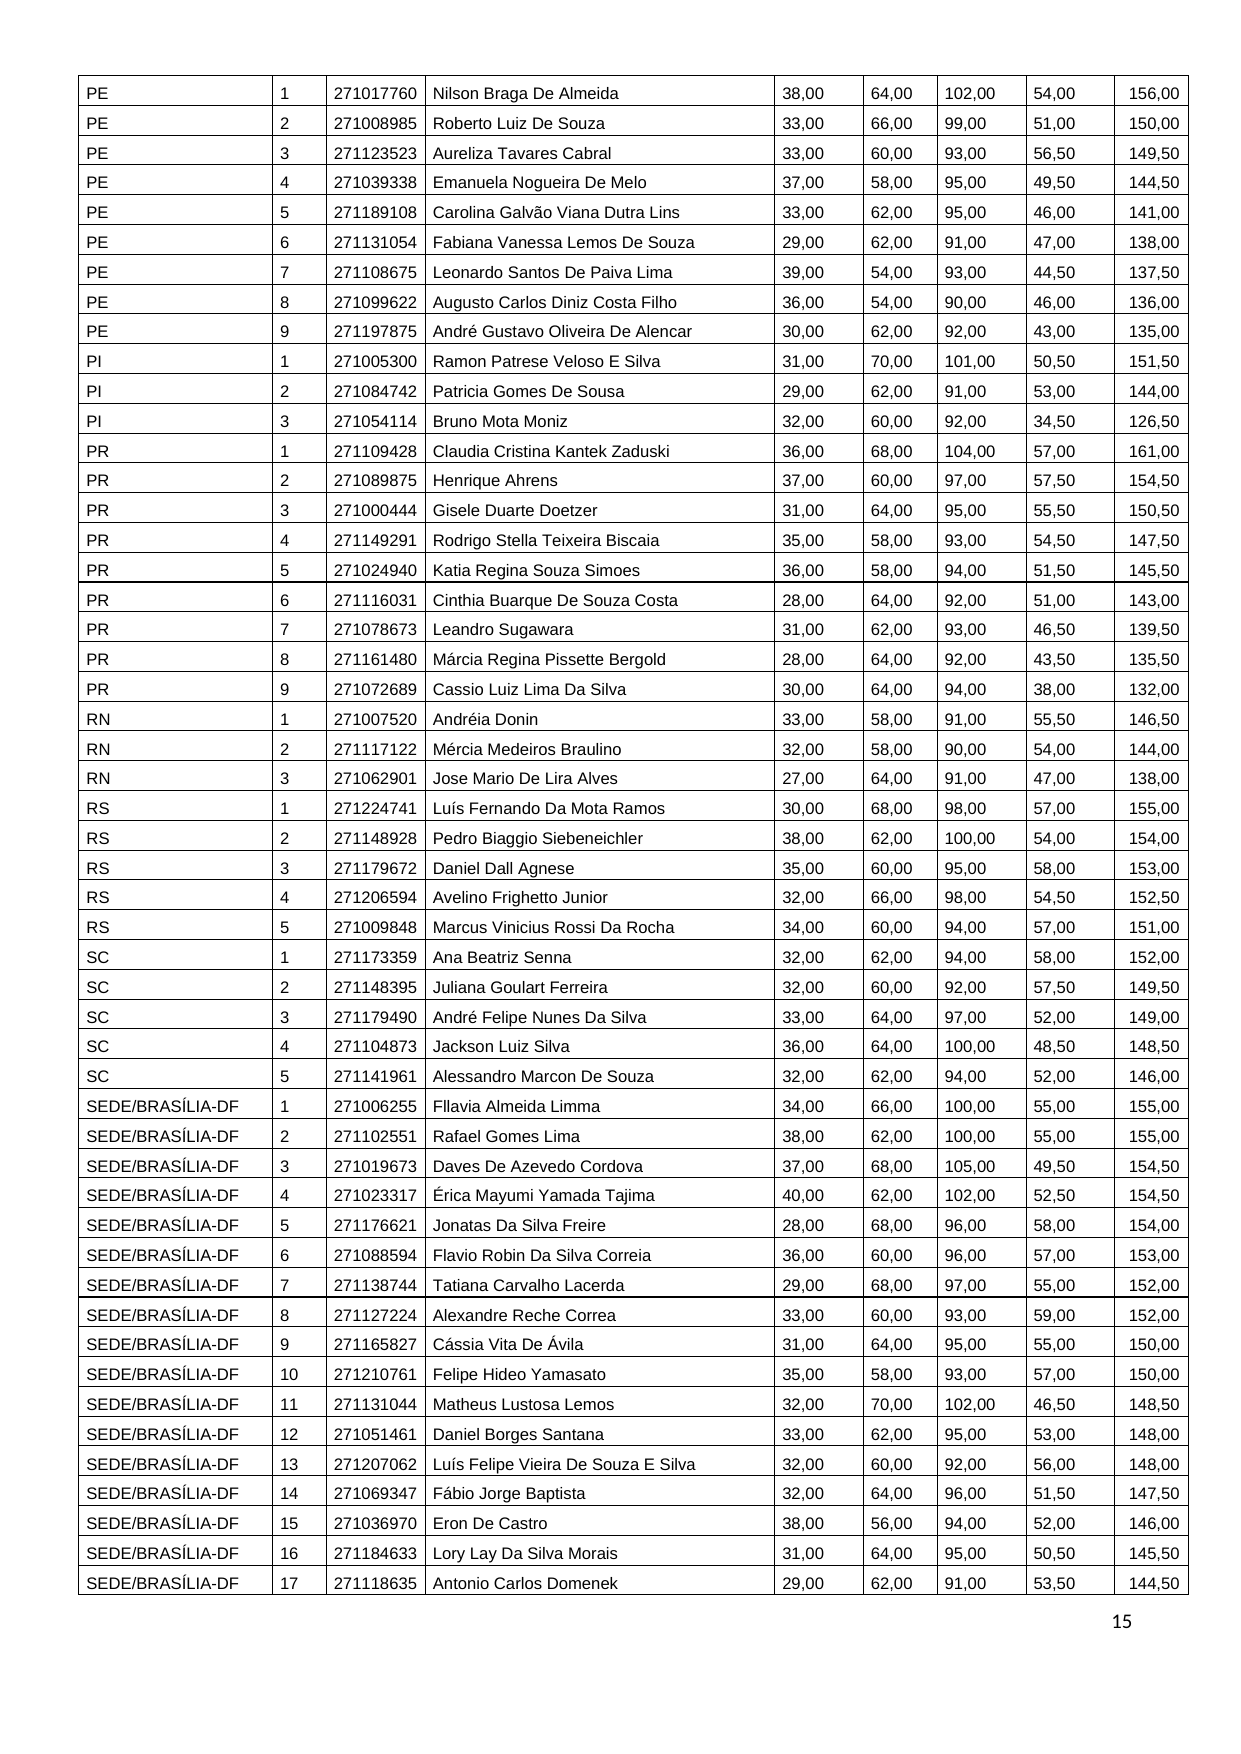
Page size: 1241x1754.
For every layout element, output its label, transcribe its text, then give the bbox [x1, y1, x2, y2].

table_cell 8 [273, 642, 326, 671]
table_cell Pedro Biaggio Siebeneichler [426, 821, 774, 849]
table_cell 5 [273, 910, 326, 939]
table_cell 14 [273, 1476, 326, 1505]
table_cell 2 [273, 106, 326, 134]
table_cell Ana Beatriz Senna [426, 940, 774, 969]
table_cell 150,00 [1115, 1327, 1188, 1356]
table_cell 58,00 [1027, 1208, 1114, 1237]
table_cell 146,00 [1115, 1059, 1188, 1088]
table_cell 4 [273, 1178, 326, 1207]
table_cell 55,00 [1027, 1119, 1114, 1147]
table_cell 64,00 [864, 1000, 937, 1028]
table_cell 43,50 [1027, 642, 1114, 671]
table_cell 32,00 [775, 940, 863, 969]
table_cell Fabiana Vanessa Lemos De Souza [426, 225, 774, 254]
table_cell 32,00 [775, 970, 863, 998]
table_cell 132,00 [1115, 672, 1188, 701]
table_cell PI [79, 344, 272, 373]
table_cell 7 [273, 255, 326, 283]
table_cell RN [79, 731, 272, 760]
table_cell 66,00 [864, 106, 937, 134]
table_cell Daniel Dall Agnese [426, 851, 774, 879]
table_cell 59,00 [1027, 1298, 1114, 1326]
table_cell 58,00 [864, 702, 937, 730]
table_cell 271179672 [327, 851, 425, 879]
table_cell PR [79, 642, 272, 671]
table_cell 58,00 [1027, 940, 1114, 969]
table_cell 62,00 [864, 314, 937, 343]
table_cell 31,00 [775, 1536, 863, 1564]
table_cell 271184633 [327, 1536, 425, 1564]
table_cell 28,00 [775, 583, 863, 611]
table_cell 92,00 [938, 404, 1026, 432]
table_cell Alessandro Marcon De Souza [426, 1059, 774, 1088]
table_cell 51,50 [1027, 1476, 1114, 1505]
table_cell 271054114 [327, 404, 425, 432]
table_cell 32,00 [775, 1387, 863, 1416]
table_cell 43,00 [1027, 314, 1114, 343]
table_cell 31,00 [775, 344, 863, 373]
table_cell 60,00 [864, 1298, 937, 1326]
table_cell 38,00 [775, 76, 863, 105]
table_cell 37,00 [775, 463, 863, 492]
table_cell 36,00 [775, 1029, 863, 1058]
table_cell 5 [273, 553, 326, 581]
table_cell 92,00 [938, 583, 1026, 611]
table_cell 96,00 [938, 1208, 1026, 1237]
table_cell 57,00 [1027, 910, 1114, 939]
table_cell Cinthia Buarque De Souza Costa [426, 583, 774, 611]
table_cell 156,00 [1115, 76, 1188, 105]
table_cell Felipe Hideo Yamasato [426, 1357, 774, 1386]
table_cell 33,00 [775, 702, 863, 730]
table_cell 97,00 [938, 463, 1026, 492]
table_cell 34,50 [1027, 404, 1114, 432]
table_cell 135,00 [1115, 314, 1188, 343]
table_cell 94,00 [938, 1059, 1026, 1088]
table_cell 97,00 [938, 1268, 1026, 1296]
table_cell 7 [273, 1268, 326, 1296]
table_cell 99,00 [938, 106, 1026, 134]
table_cell 1 [273, 76, 326, 105]
table_cell 60,00 [864, 1446, 937, 1475]
table_cell 38,00 [775, 1119, 863, 1147]
table_cell 53,50 [1027, 1566, 1114, 1594]
table_cell 52,00 [1027, 1000, 1114, 1028]
table_cell RS [79, 851, 272, 879]
table_cell PR [79, 493, 272, 522]
table_cell 64,00 [864, 583, 937, 611]
table_cell 57,50 [1027, 463, 1114, 492]
table_cell 62,00 [864, 940, 937, 969]
table_cell 51,50 [1027, 553, 1114, 581]
table_cell 90,00 [938, 731, 1026, 760]
table_cell 62,00 [864, 225, 937, 254]
table_cell 149,50 [1115, 970, 1188, 998]
table_cell SEDE/BRASÍLIA-DF [79, 1566, 272, 1594]
table_cell 55,50 [1027, 493, 1114, 522]
table_cell 95,00 [938, 1417, 1026, 1445]
table_cell 151,50 [1115, 344, 1188, 373]
table_cell 38,00 [775, 1506, 863, 1535]
table_cell PE [79, 76, 272, 105]
table_cell 5 [273, 1208, 326, 1237]
table_cell 6 [273, 583, 326, 611]
table_cell 50,50 [1027, 344, 1114, 373]
table_cell 13 [273, 1446, 326, 1475]
table_cell 62,00 [864, 1566, 937, 1594]
table_cell 35,00 [775, 851, 863, 879]
table_cell 138,00 [1115, 225, 1188, 254]
table_cell 1 [273, 791, 326, 820]
table_cell Jackson Luiz Silva [426, 1029, 774, 1058]
table_cell 150,50 [1115, 493, 1188, 522]
table_cell PR [79, 612, 272, 641]
table_cell 93,00 [938, 136, 1026, 164]
table_cell 271009848 [327, 910, 425, 939]
table_cell André Gustavo Oliveira De Alencar [426, 314, 774, 343]
table_cell 36,00 [775, 553, 863, 581]
table_cell 93,00 [938, 612, 1026, 641]
table_cell 2 [273, 463, 326, 492]
table_cell 141,00 [1115, 195, 1188, 224]
table_cell 62,00 [864, 1059, 937, 1088]
table_cell 17 [273, 1566, 326, 1594]
table_cell 271179490 [327, 1000, 425, 1028]
table_cell 153,00 [1115, 851, 1188, 879]
table_cell SEDE/BRASÍLIA-DF [79, 1149, 272, 1177]
table_cell 148,50 [1115, 1387, 1188, 1416]
table_cell 271072689 [327, 672, 425, 701]
table_cell 138,00 [1115, 761, 1188, 790]
table_cell 68,00 [864, 1149, 937, 1177]
table_cell 27,00 [775, 761, 863, 790]
table_cell Carolina Galvão Viana Dutra Lins [426, 195, 774, 224]
table_cell 98,00 [938, 791, 1026, 820]
table_cell 271102551 [327, 1119, 425, 1147]
table_cell 96,00 [938, 1238, 1026, 1267]
table_cell 38,00 [775, 821, 863, 849]
table_cell 271099622 [327, 285, 425, 313]
table_cell 3 [273, 404, 326, 432]
table_cell 54,50 [1027, 523, 1114, 552]
table_cell RN [79, 761, 272, 790]
table_cell Marcus Vinicius Rossi Da Rocha [426, 910, 774, 939]
table_cell 35,00 [775, 523, 863, 552]
table_cell 147,50 [1115, 523, 1188, 552]
table_cell 46,50 [1027, 612, 1114, 641]
table_cell 271148928 [327, 821, 425, 849]
table_cell PE [79, 165, 272, 194]
table_cell 145,50 [1115, 553, 1188, 581]
table_cell Rodrigo Stella Teixeira Biscaia [426, 523, 774, 552]
table_cell 64,00 [864, 761, 937, 790]
table_cell 96,00 [938, 1476, 1026, 1505]
table_cell 60,00 [864, 1238, 937, 1267]
table_cell 271084742 [327, 374, 425, 403]
table_cell 154,50 [1115, 1149, 1188, 1177]
table_cell 57,00 [1027, 434, 1114, 462]
table_cell Fllavia Almeida Limma [426, 1089, 774, 1118]
table_cell Augusto Carlos Diniz Costa Filho [426, 285, 774, 313]
table_cell 150,00 [1115, 106, 1188, 134]
table_cell 68,00 [864, 434, 937, 462]
table_cell 148,00 [1115, 1417, 1188, 1445]
table_cell PE [79, 106, 272, 134]
table_cell 55,50 [1027, 702, 1114, 730]
table_cell 95,00 [938, 851, 1026, 879]
table_cell 30,00 [775, 314, 863, 343]
table_cell PE [79, 255, 272, 283]
table_cell 271104873 [327, 1029, 425, 1058]
table_cell 5 [273, 195, 326, 224]
table_cell 57,50 [1027, 970, 1114, 998]
table_cell 271210761 [327, 1357, 425, 1386]
table_cell 47,00 [1027, 225, 1114, 254]
table_cell SC [79, 1029, 272, 1058]
table_cell 144,00 [1115, 374, 1188, 403]
table_cell Leandro Sugawara [426, 612, 774, 641]
table_cell 37,00 [775, 165, 863, 194]
table_cell 3 [273, 1149, 326, 1177]
table_cell 271176621 [327, 1208, 425, 1237]
table_cell 33,00 [775, 106, 863, 134]
table_cell 56,00 [864, 1506, 937, 1535]
table_cell 92,00 [938, 970, 1026, 998]
table_cell 271051461 [327, 1417, 425, 1445]
table_cell 271131044 [327, 1387, 425, 1416]
table_cell Claudia Cristina Kantek Zaduski [426, 434, 774, 462]
table_cell 32,00 [775, 1446, 863, 1475]
table_cell SEDE/BRASÍLIA-DF [79, 1268, 272, 1296]
table_cell 271039338 [327, 165, 425, 194]
table_cell SC [79, 1059, 272, 1088]
table_cell 152,50 [1115, 880, 1188, 909]
table_cell 1 [273, 434, 326, 462]
table_cell Flavio Robin Da Silva Correia [426, 1238, 774, 1267]
table_cell 46,00 [1027, 285, 1114, 313]
table_cell RS [79, 880, 272, 909]
table_cell 64,00 [864, 76, 937, 105]
table_cell 143,00 [1115, 583, 1188, 611]
table_cell 44,50 [1027, 255, 1114, 283]
table_cell 126,50 [1115, 404, 1188, 432]
table_cell Patricia Gomes De Sousa [426, 374, 774, 403]
table_cell 92,00 [938, 642, 1026, 671]
table_cell 2 [273, 731, 326, 760]
table_cell 64,00 [864, 493, 937, 522]
table_cell 92,00 [938, 1446, 1026, 1475]
table_cell Márcia Regina Pissette Bergold [426, 642, 774, 671]
table_cell 271141961 [327, 1059, 425, 1088]
table_cell 58,00 [864, 523, 937, 552]
table_cell 16 [273, 1536, 326, 1564]
table_cell 34,00 [775, 1089, 863, 1118]
table_cell 58,00 [864, 165, 937, 194]
table_cell Fábio Jorge Baptista [426, 1476, 774, 1505]
table_cell Antonio Carlos Domenek [426, 1566, 774, 1594]
table_cell 48,50 [1027, 1029, 1114, 1058]
table_cell 148,50 [1115, 1029, 1188, 1058]
table_cell 11 [273, 1387, 326, 1416]
table_cell SEDE/BRASÍLIA-DF [79, 1506, 272, 1535]
table_cell SC [79, 970, 272, 998]
table_cell 35,00 [775, 1357, 863, 1386]
table_cell RN [79, 702, 272, 730]
table_cell 66,00 [864, 880, 937, 909]
table_cell 154,00 [1115, 1208, 1188, 1237]
table_cell 271069347 [327, 1476, 425, 1505]
table_cell Leonardo Santos De Paiva Lima [426, 255, 774, 283]
table_cell André Felipe Nunes Da Silva [426, 1000, 774, 1028]
table_cell PE [79, 136, 272, 164]
table_cell 271117122 [327, 731, 425, 760]
table_cell PE [79, 314, 272, 343]
table_cell 39,00 [775, 255, 863, 283]
table_cell Cassio Luiz Lima Da Silva [426, 672, 774, 701]
table_cell SC [79, 940, 272, 969]
table_cell 49,50 [1027, 165, 1114, 194]
table_cell 271019673 [327, 1149, 425, 1177]
table_cell Daniel Borges Santana [426, 1417, 774, 1445]
table_cell 60,00 [864, 851, 937, 879]
table_cell 64,00 [864, 1476, 937, 1505]
table_cell 271006255 [327, 1089, 425, 1118]
table_cell Aureliza Tavares Cabral [426, 136, 774, 164]
table_cell 271089875 [327, 463, 425, 492]
table_cell 55,00 [1027, 1327, 1114, 1356]
table_cell 51,00 [1027, 583, 1114, 611]
table_cell 271008985 [327, 106, 425, 134]
table_cell SEDE/BRASÍLIA-DF [79, 1089, 272, 1118]
table_cell Katia Regina Souza Simoes [426, 553, 774, 581]
table_cell 104,00 [938, 434, 1026, 462]
table_cell 3 [273, 851, 326, 879]
table_cell 32,00 [775, 404, 863, 432]
table_cell Henrique Ahrens [426, 463, 774, 492]
table_cell 2 [273, 821, 326, 849]
table_cell SEDE/BRASÍLIA-DF [79, 1476, 272, 1505]
table_cell 271161480 [327, 642, 425, 671]
table_cell 102,00 [938, 1387, 1026, 1416]
table_cell PI [79, 374, 272, 403]
table_cell 6 [273, 225, 326, 254]
table_cell 34,00 [775, 910, 863, 939]
table_cell 271127224 [327, 1298, 425, 1326]
table_cell 3 [273, 136, 326, 164]
table_cell 56,00 [1027, 1446, 1114, 1475]
table_cell Matheus Lustosa Lemos [426, 1387, 774, 1416]
table_cell 271118635 [327, 1566, 425, 1594]
table_cell 271005300 [327, 344, 425, 373]
table_cell 62,00 [864, 195, 937, 224]
table_cell 62,00 [864, 374, 937, 403]
table_cell 4 [273, 523, 326, 552]
table_cell 55,00 [1027, 1089, 1114, 1118]
table_cell 147,50 [1115, 1476, 1188, 1505]
table_cell 93,00 [938, 1357, 1026, 1386]
table_cell 60,00 [864, 463, 937, 492]
table_cell 271000444 [327, 493, 425, 522]
table_cell SEDE/BRASÍLIA-DF [79, 1387, 272, 1416]
table_cell 1 [273, 702, 326, 730]
table_cell 53,00 [1027, 1417, 1114, 1445]
table_cell 271224741 [327, 791, 425, 820]
table_cell PE [79, 195, 272, 224]
table_cell 33,00 [775, 136, 863, 164]
table_cell 153,00 [1115, 1238, 1188, 1267]
table_cell 3 [273, 1000, 326, 1028]
table_cell 271036970 [327, 1506, 425, 1535]
table_cell SEDE/BRASÍLIA-DF [79, 1417, 272, 1445]
table_cell Rafael Gomes Lima [426, 1119, 774, 1147]
table_cell 54,00 [864, 255, 937, 283]
table_cell 29,00 [775, 374, 863, 403]
table_cell 100,00 [938, 821, 1026, 849]
table_cell Nilson Braga De Almeida [426, 76, 774, 105]
table_cell 68,00 [864, 1208, 937, 1237]
table_cell 91,00 [938, 761, 1026, 790]
table_cell Cássia Vita De Ávila [426, 1327, 774, 1356]
table_cell 54,50 [1027, 880, 1114, 909]
table_cell 8 [273, 1298, 326, 1326]
table_cell 33,00 [775, 1298, 863, 1326]
table_cell 144,50 [1115, 165, 1188, 194]
table_cell 150,00 [1115, 1357, 1188, 1386]
table_cell 57,00 [1027, 1238, 1114, 1267]
table_cell 101,00 [938, 344, 1026, 373]
table_cell 50,50 [1027, 1536, 1114, 1564]
table_cell 95,00 [938, 195, 1026, 224]
table_cell 33,00 [775, 195, 863, 224]
table_cell 94,00 [938, 672, 1026, 701]
table_cell 37,00 [775, 1149, 863, 1177]
table_cell 68,00 [864, 1268, 937, 1296]
table_cell 271088594 [327, 1238, 425, 1267]
table_cell 271207062 [327, 1446, 425, 1475]
table_cell 62,00 [864, 821, 937, 849]
table_cell 92,00 [938, 314, 1026, 343]
table_cell 32,00 [775, 880, 863, 909]
table_cell 58,00 [864, 731, 937, 760]
table_cell 32,00 [775, 1476, 863, 1505]
table_cell 6 [273, 1238, 326, 1267]
table_cell 57,00 [1027, 791, 1114, 820]
table_cell SEDE/BRASÍLIA-DF [79, 1178, 272, 1207]
table_cell 15 [273, 1506, 326, 1535]
table_cell Lory Lay Da Silva Morais [426, 1536, 774, 1564]
table_cell 8 [273, 285, 326, 313]
table_cell 144,00 [1115, 731, 1188, 760]
table_cell 66,00 [864, 1089, 937, 1118]
table_cell 31,00 [775, 1327, 863, 1356]
table_cell 149,00 [1115, 1000, 1188, 1028]
table_cell 68,00 [864, 791, 937, 820]
table_cell 155,00 [1115, 1089, 1188, 1118]
table_cell 155,00 [1115, 1119, 1188, 1147]
table_cell 38,00 [1027, 672, 1114, 701]
table_cell 154,00 [1115, 821, 1188, 849]
table_cell 62,00 [864, 1417, 937, 1445]
table_cell 30,00 [775, 791, 863, 820]
table_cell SEDE/BRASÍLIA-DF [79, 1298, 272, 1326]
table_cell 1 [273, 1089, 326, 1118]
table_cell 31,00 [775, 612, 863, 641]
table_cell 64,00 [864, 1029, 937, 1058]
table_cell Érica Mayumi Yamada Tajima [426, 1178, 774, 1207]
table_cell 94,00 [938, 910, 1026, 939]
table_cell 95,00 [938, 1536, 1026, 1564]
table_cell 95,00 [938, 165, 1026, 194]
table_cell 54,00 [1027, 76, 1114, 105]
table_cell 93,00 [938, 523, 1026, 552]
table_cell 70,00 [864, 344, 937, 373]
table_cell 64,00 [864, 1536, 937, 1564]
table_cell Ramon Patrese Veloso E Silva [426, 344, 774, 373]
table_cell 105,00 [938, 1149, 1026, 1177]
table_cell 64,00 [864, 1327, 937, 1356]
table_cell 56,50 [1027, 136, 1114, 164]
table_cell 271116031 [327, 583, 425, 611]
table_cell Jonatas Da Silva Freire [426, 1208, 774, 1237]
table_cell SEDE/BRASÍLIA-DF [79, 1238, 272, 1267]
table_cell 52,00 [1027, 1506, 1114, 1535]
table_cell 93,00 [938, 255, 1026, 283]
table_cell 145,50 [1115, 1536, 1188, 1564]
table_cell 70,00 [864, 1387, 937, 1416]
table_cell 36,00 [775, 285, 863, 313]
table_cell Gisele Duarte Doetzer [426, 493, 774, 522]
table_cell 60,00 [864, 136, 937, 164]
table_cell 98,00 [938, 880, 1026, 909]
table_cell SEDE/BRASÍLIA-DF [79, 1446, 272, 1475]
table_cell Eron De Castro [426, 1506, 774, 1535]
table_cell 46,00 [1027, 195, 1114, 224]
table_cell 93,00 [938, 1298, 1026, 1326]
table_cell 3 [273, 493, 326, 522]
table_cell 1 [273, 344, 326, 373]
table_cell RS [79, 910, 272, 939]
table_cell Jose Mario De Lira Alves [426, 761, 774, 790]
table_cell SEDE/BRASÍLIA-DF [79, 1357, 272, 1386]
table_cell 271173359 [327, 940, 425, 969]
table_cell 55,00 [1027, 1268, 1114, 1296]
table_cell SEDE/BRASÍLIA-DF [79, 1327, 272, 1356]
table_cell RS [79, 821, 272, 849]
table_cell 10 [273, 1357, 326, 1386]
table_cell 135,50 [1115, 642, 1188, 671]
table_cell 2 [273, 970, 326, 998]
table_cell 148,00 [1115, 1446, 1188, 1475]
table_cell 271131054 [327, 225, 425, 254]
table_cell 2 [273, 374, 326, 403]
table_cell SC [79, 1000, 272, 1028]
table_cell 161,00 [1115, 434, 1188, 462]
table_cell PR [79, 672, 272, 701]
table_cell 94,00 [938, 940, 1026, 969]
table_cell 154,50 [1115, 1178, 1188, 1207]
table_cell PE [79, 225, 272, 254]
table_cell SEDE/BRASÍLIA-DF [79, 1208, 272, 1237]
table_cell 52,00 [1027, 1059, 1114, 1088]
table_cell 95,00 [938, 1327, 1026, 1356]
table_cell RS [79, 791, 272, 820]
table_cell 152,00 [1115, 1298, 1188, 1326]
table_cell 52,50 [1027, 1178, 1114, 1207]
table_cell 271148395 [327, 970, 425, 998]
table_cell 94,00 [938, 1506, 1026, 1535]
table_cell 62,00 [864, 1119, 937, 1147]
table_cell 100,00 [938, 1029, 1026, 1058]
table_cell 271189108 [327, 195, 425, 224]
table_cell 29,00 [775, 1566, 863, 1594]
table_cell 36,00 [775, 1238, 863, 1267]
table_cell 271206594 [327, 880, 425, 909]
table_cell 7 [273, 612, 326, 641]
table_cell 3 [273, 761, 326, 790]
table_cell 29,00 [775, 225, 863, 254]
table_cell Andréia Donin [426, 702, 774, 730]
table_cell 64,00 [864, 672, 937, 701]
table_cell 91,00 [938, 1566, 1026, 1594]
table_cell 29,00 [775, 1268, 863, 1296]
table_cell 102,00 [938, 76, 1026, 105]
table_cell 4 [273, 1029, 326, 1058]
table_cell 47,00 [1027, 761, 1114, 790]
table_cell SEDE/BRASÍLIA-DF [79, 1119, 272, 1147]
table_cell Avelino Frighetto Junior [426, 880, 774, 909]
table_cell 144,50 [1115, 1566, 1188, 1594]
table_cell 58,00 [864, 553, 937, 581]
table_cell 95,00 [938, 493, 1026, 522]
table_cell 152,00 [1115, 1268, 1188, 1296]
table_cell 32,00 [775, 1059, 863, 1088]
table_cell 33,00 [775, 1417, 863, 1445]
table_cell 271023317 [327, 1178, 425, 1207]
table_cell 54,00 [1027, 731, 1114, 760]
table_cell 33,00 [775, 1000, 863, 1028]
table_cell 91,00 [938, 225, 1026, 254]
table_cell PR [79, 463, 272, 492]
table_cell 60,00 [864, 970, 937, 998]
table_cell 271007520 [327, 702, 425, 730]
table_cell 51,00 [1027, 106, 1114, 134]
table_cell 62,00 [864, 1178, 937, 1207]
table_cell PI [79, 404, 272, 432]
table_cell 9 [273, 1327, 326, 1356]
table_cell 62,00 [864, 612, 937, 641]
table_cell 49,50 [1027, 1149, 1114, 1177]
table_cell 60,00 [864, 404, 937, 432]
table_cell 53,00 [1027, 374, 1114, 403]
table_cell 28,00 [775, 1208, 863, 1237]
table_cell 100,00 [938, 1119, 1026, 1147]
table_cell 136,00 [1115, 285, 1188, 313]
table_cell 271024940 [327, 553, 425, 581]
table_cell 100,00 [938, 1089, 1026, 1118]
table_cell 40,00 [775, 1178, 863, 1207]
table_cell SEDE/BRASÍLIA-DF [79, 1536, 272, 1564]
table_cell 90,00 [938, 285, 1026, 313]
table_cell 151,00 [1115, 910, 1188, 939]
table_cell 271062901 [327, 761, 425, 790]
table_cell 154,50 [1115, 463, 1188, 492]
table_cell 271109428 [327, 434, 425, 462]
table_cell 102,00 [938, 1178, 1026, 1207]
table_cell 31,00 [775, 493, 863, 522]
table_cell Tatiana Carvalho Lacerda [426, 1268, 774, 1296]
table_cell Luís Fernando Da Mota Ramos [426, 791, 774, 820]
table_cell 28,00 [775, 642, 863, 671]
table_cell 60,00 [864, 910, 937, 939]
table_cell 54,00 [864, 285, 937, 313]
table_cell 271165827 [327, 1327, 425, 1356]
table_cell 94,00 [938, 553, 1026, 581]
table_cell PE [79, 285, 272, 313]
table_cell 32,00 [775, 731, 863, 760]
table_cell 139,50 [1115, 612, 1188, 641]
table_cell 4 [273, 880, 326, 909]
table_cell 152,00 [1115, 940, 1188, 969]
table_cell 271149291 [327, 523, 425, 552]
table_cell PR [79, 583, 272, 611]
table_cell 146,00 [1115, 1506, 1188, 1535]
table_cell 1 [273, 940, 326, 969]
table_cell 64,00 [864, 642, 937, 671]
table_cell PR [79, 434, 272, 462]
table_cell 9 [273, 672, 326, 701]
table_cell Alexandre Reche Correa [426, 1298, 774, 1326]
table_cell 97,00 [938, 1000, 1026, 1028]
table_cell 271017760 [327, 76, 425, 105]
table_cell 91,00 [938, 702, 1026, 730]
table_cell 271197875 [327, 314, 425, 343]
table_cell 271138744 [327, 1268, 425, 1296]
table_cell 271078673 [327, 612, 425, 641]
table_cell 58,00 [1027, 851, 1114, 879]
table_cell Roberto Luiz De Souza [426, 106, 774, 134]
table_cell PR [79, 523, 272, 552]
table_cell 271108675 [327, 255, 425, 283]
table_cell 5 [273, 1059, 326, 1088]
table_cell Juliana Goulart Ferreira [426, 970, 774, 998]
table_cell 155,00 [1115, 791, 1188, 820]
table_cell 30,00 [775, 672, 863, 701]
table_cell Bruno Mota Moniz [426, 404, 774, 432]
table_cell 46,50 [1027, 1387, 1114, 1416]
table_cell 57,00 [1027, 1357, 1114, 1386]
table_cell Luís Felipe Vieira De Souza E Silva [426, 1446, 774, 1475]
table_cell 58,00 [864, 1357, 937, 1386]
table_cell 54,00 [1027, 821, 1114, 849]
table_cell 36,00 [775, 434, 863, 462]
table_cell Mércia Medeiros Braulino [426, 731, 774, 760]
table_cell PR [79, 553, 272, 581]
table_cell 4 [273, 165, 326, 194]
table_cell 137,50 [1115, 255, 1188, 283]
table_cell 271123523 [327, 136, 425, 164]
table_cell 146,50 [1115, 702, 1188, 730]
table_cell Emanuela Nogueira De Melo [426, 165, 774, 194]
table_cell 91,00 [938, 374, 1026, 403]
table_cell 149,50 [1115, 136, 1188, 164]
table_cell 2 [273, 1119, 326, 1147]
table_cell Daves De Azevedo Cordova [426, 1149, 774, 1177]
table_cell 12 [273, 1417, 326, 1445]
table_cell 9 [273, 314, 326, 343]
